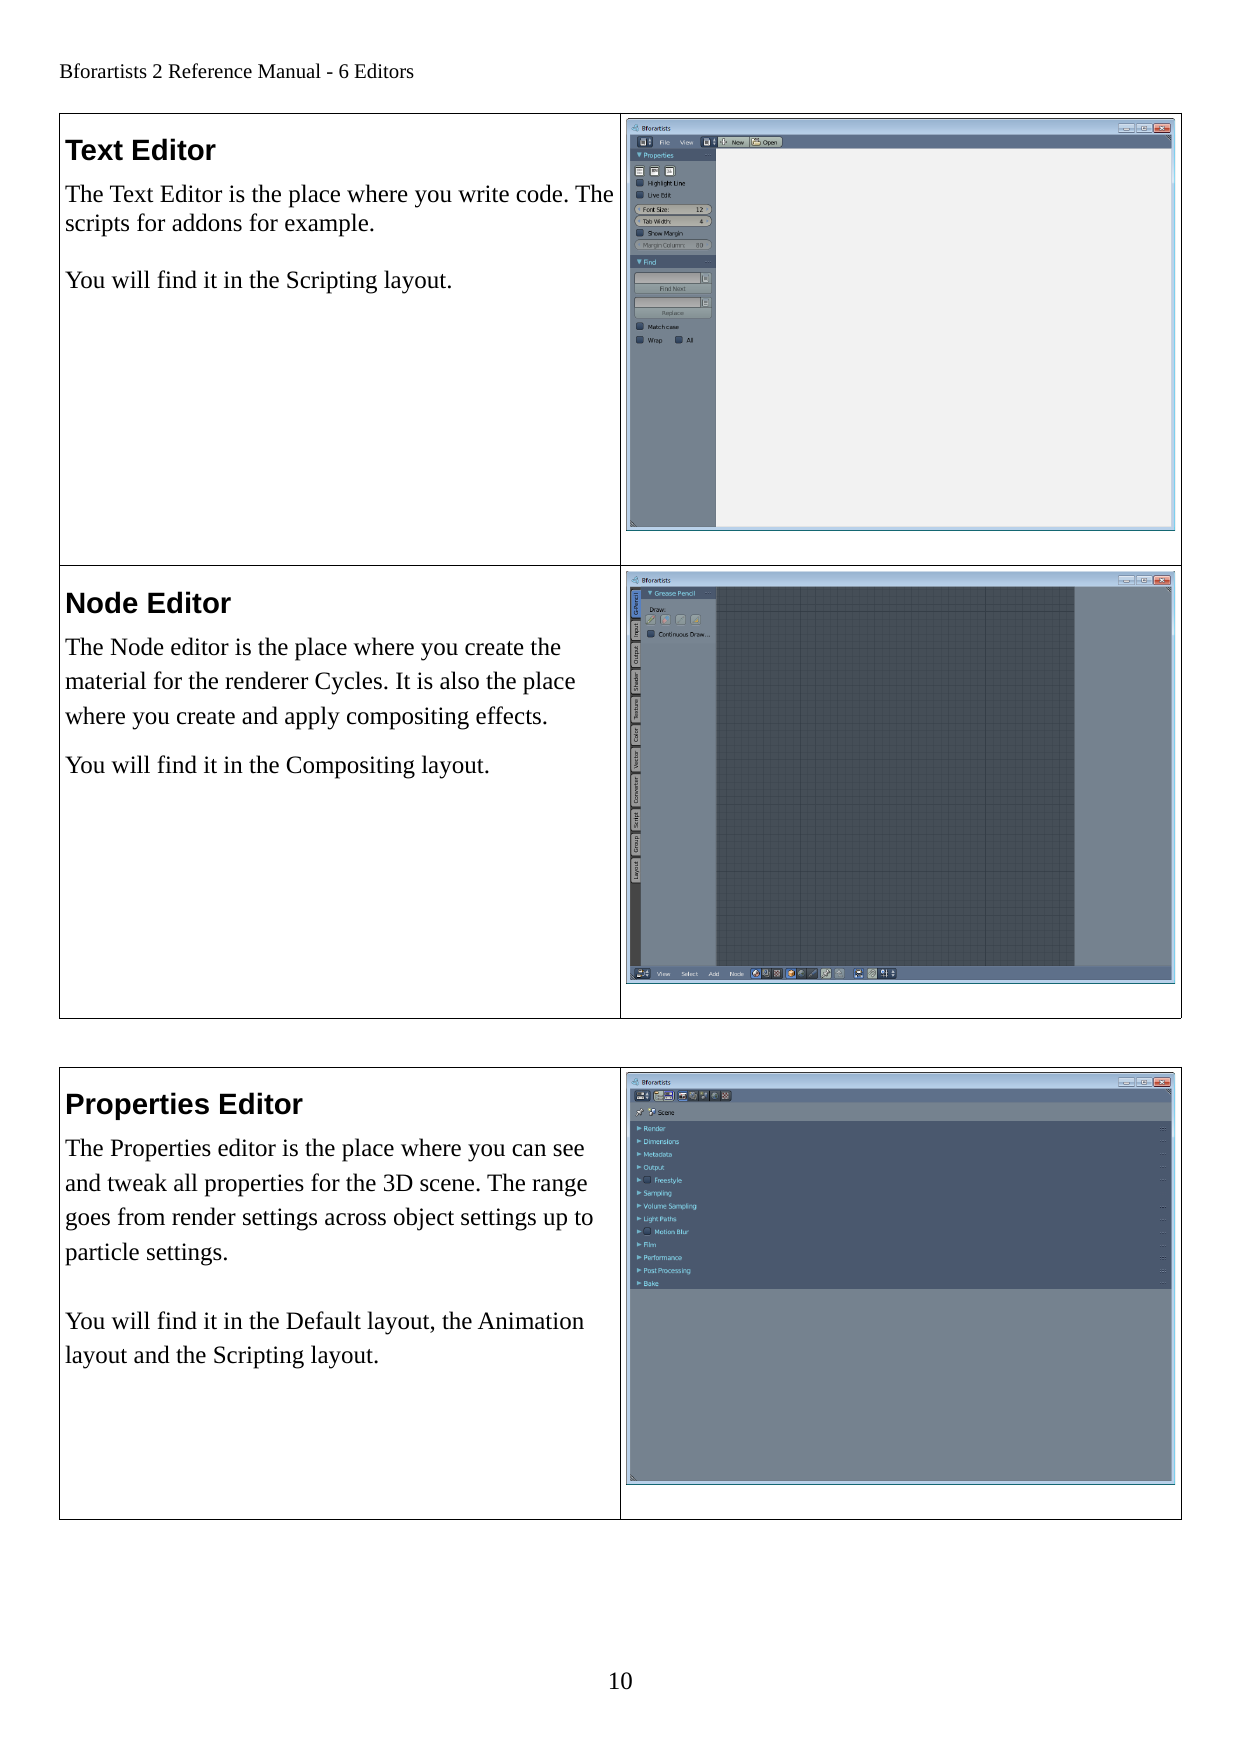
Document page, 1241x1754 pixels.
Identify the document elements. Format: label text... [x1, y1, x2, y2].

table_cell Node Editor The Node editor is the place where you create the material for the renderer Cycles. It is also the place where you create and apply compositing effects. You will find it in the Compositing layout. [60, 566, 620, 1018]
table_cell Text Editor The Text Editor is the place where you write code. The scripts for addons for example. You will find it in the Scripting layout. [60, 114, 620, 565]
table_cell [621, 566, 1181, 1018]
table_header [621, 1068, 1181, 1519]
picture [625, 1072, 1176, 1485]
picture [625, 118, 1176, 531]
table_cell [621, 114, 1181, 565]
picture [625, 571, 1176, 984]
table_header Properties Editor The Properties editor is the place where you can see and tweak all properties for the 3D scene. The range goes from render settings across object settings up to particle settings. You will find it in the Default layout, the Animation layout and the Scripting layout. [60, 1068, 620, 1519]
